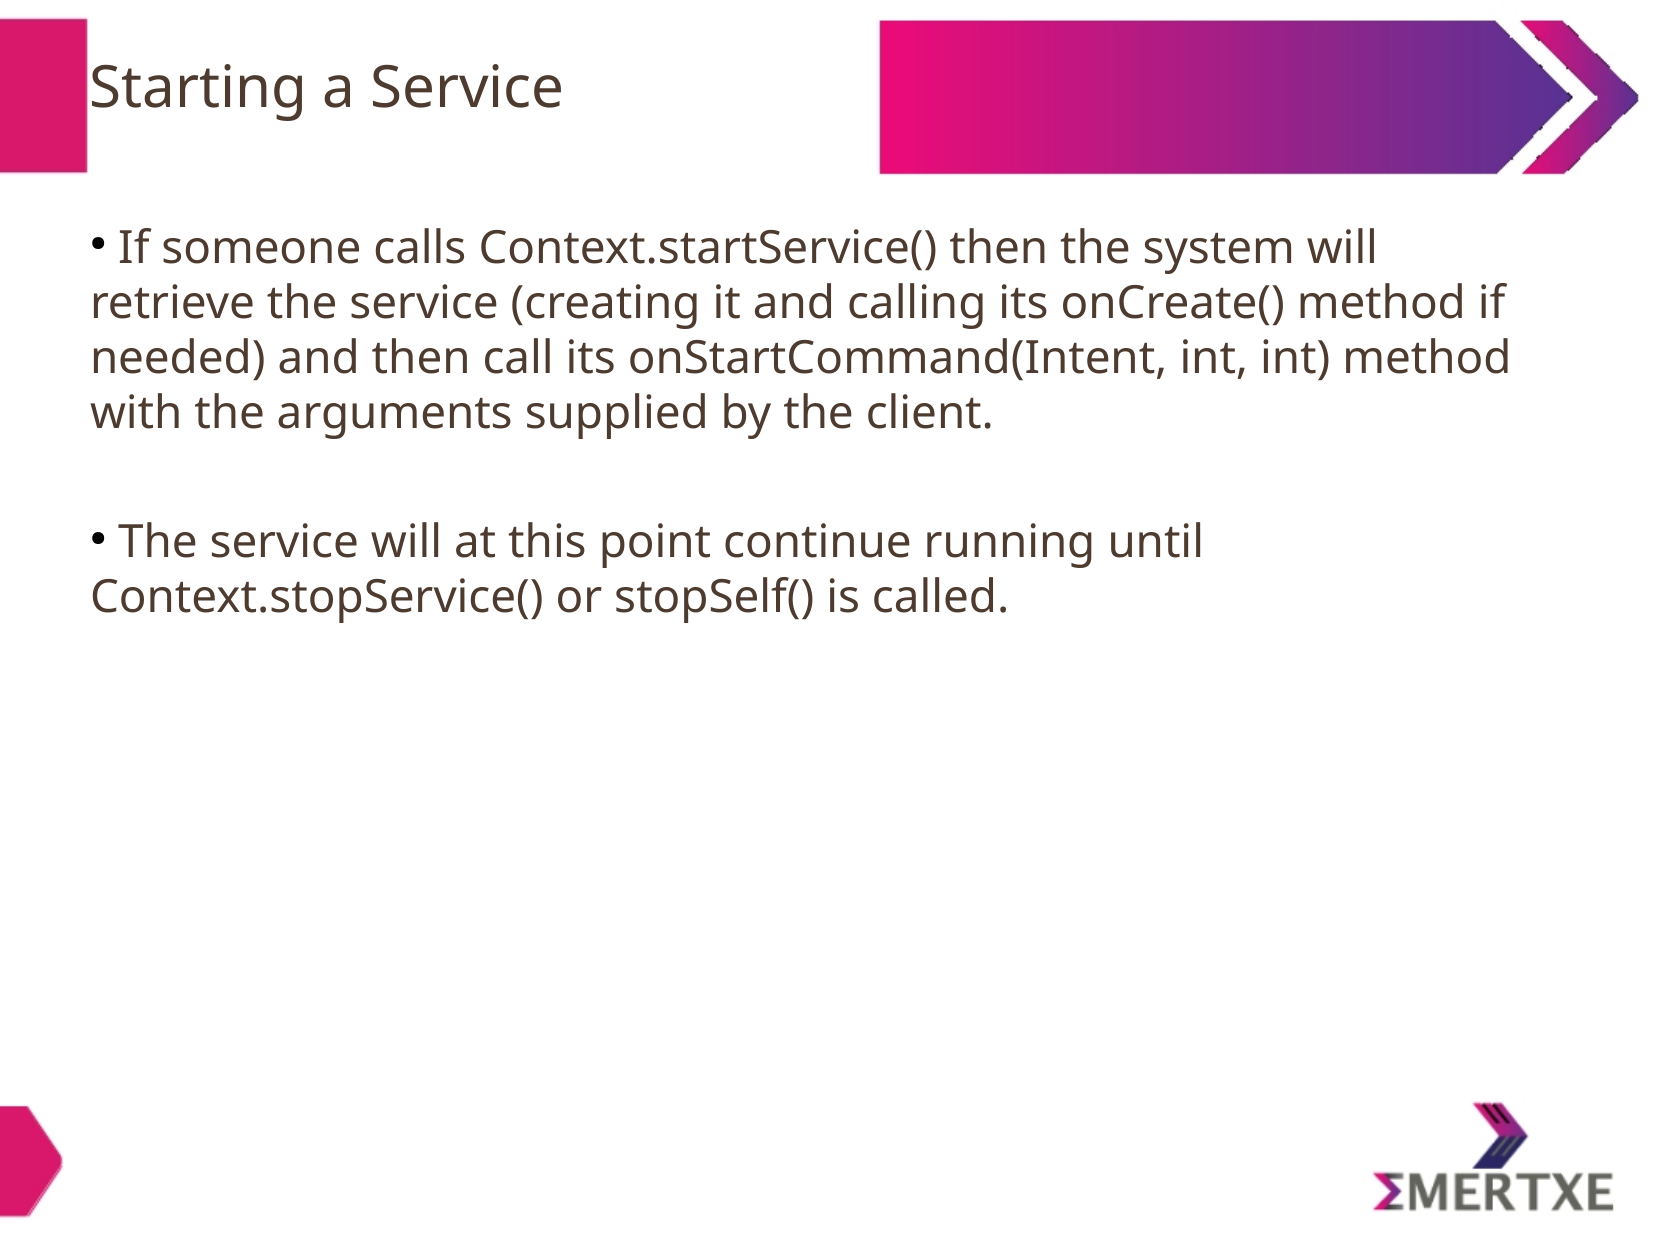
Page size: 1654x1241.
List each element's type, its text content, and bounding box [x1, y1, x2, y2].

picture [0, 0, 1654, 1241]
list If someone calls Context.startService() then the system will retrieve the service (creating it and calling its onCreate() method if needed) and then call its onStartCommand(Intent, int, int) method with the arguments supplied by the client. The service will at this point continue running until Context.stopService() or stopSelf() is called. [75, 210, 1561, 1051]
title Starting a Service [75, 15, 1500, 153]
